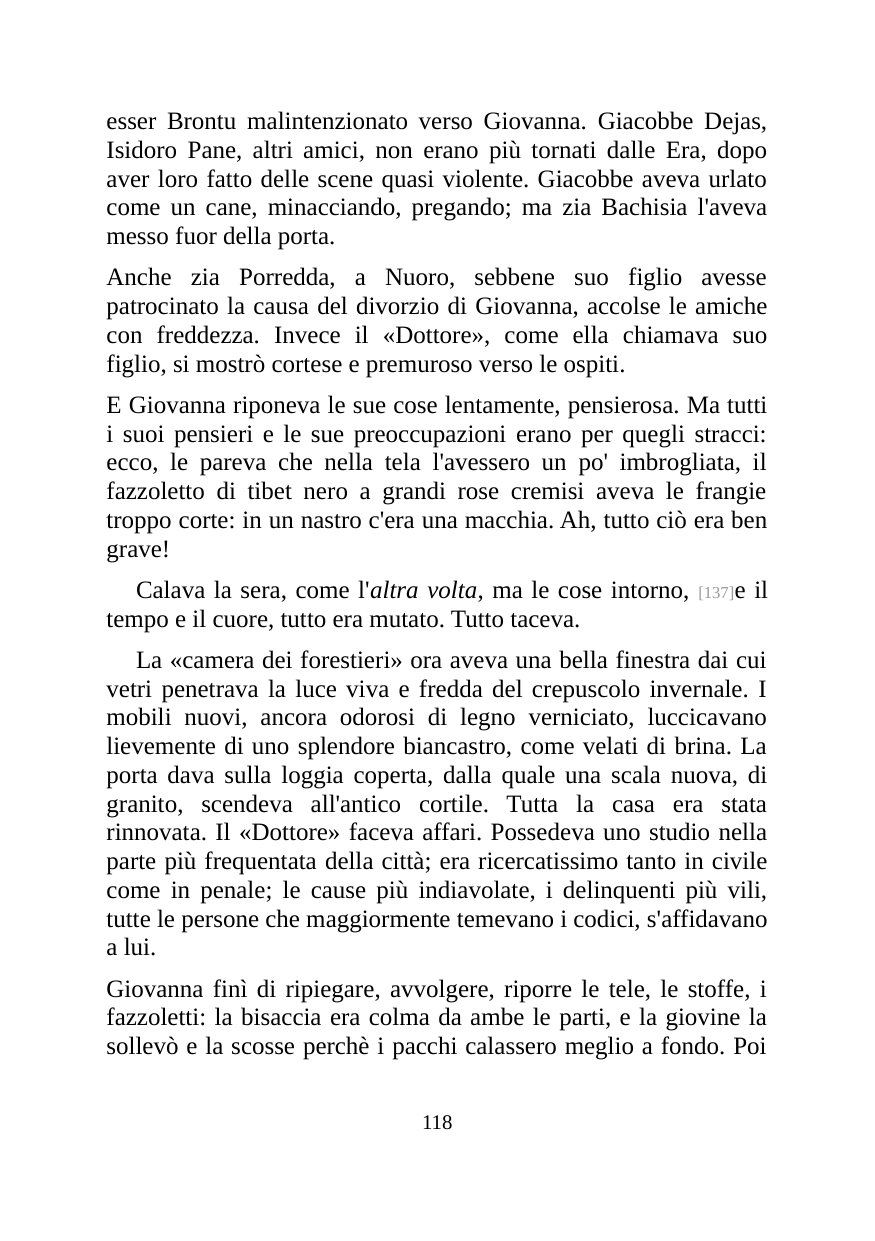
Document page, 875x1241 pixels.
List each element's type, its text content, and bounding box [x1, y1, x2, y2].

text esser Brontu malintenzionato verso Giovanna. Giacobbe Dejas, Isidoro Pane, altri amici, non erano più tornati dalle Era, dopo aver loro fatto delle scene quasi violente. Giacobbe aveva urlato come un cane, minacciando, pregando; ma zia Bachisia l'aveva messo fuor della porta. [106, 106, 768, 250]
text La «camera dei forestieri» ora aveva una bella finestra dai cui vetri penetrava la luce viva e fredda del crepuscolo invernale. I mobili nuovi, ancora odorosi di legno verniciato, luccicavano lievemente di uno splendore biancastro, come velati di brina. La porta dava sulla loggia coperta, dalla quale una scala nuova, di granito, scendeva all'antico cortile. Tutta la casa era stata rinnovata. Il «Dottore» faceva affari. Possedeva uno studio nella parte più frequentata della città; era ricercatissimo tanto in civile come in penale; le cause più indiavolate, i delinquenti più vili, tutte le persone che maggiormente temevano i codici, s'affidavano a lui. [106, 645, 768, 961]
text Giovanna finì di ripiegare, avvolgere, riporre le tele, le stoffe, i fazzoletti: la bisaccia era colma da ambe le parti, e la giovine la sollevò e la scosse perchè i pacchi calassero meglio a fondo. Poi [106, 974, 768, 1060]
text E Giovanna riponeva le sue cose lentamente, pensierosa. Ma tutti i suoi pensieri e le sue preoccupazioni erano per quegli stracci: ecco, le pareva che nella tela l'avessero un po' imbrogliata, il fazzoletto di tibet nero a grandi rose cremisi aveva le frangie troppo corte: in un nastro c'era una macchia. Ah, tutto ciò era ben grave! [106, 390, 768, 562]
text Anche zia Porredda, a Nuoro, sebbene suo figlio avesse patrocinato la causa del divorzio di Giovanna, accolse le amiche con freddezza. Invece il «Dottore», come ella chiamava suo figlio, si mostrò cortese e premuroso verso le ospiti. [106, 262, 768, 377]
text Calava la sera, come l'altra volta, ma le cose intorno, [137]e il tempo e il cuore, tutto era mutato. Tutto taceva. [106, 575, 768, 632]
